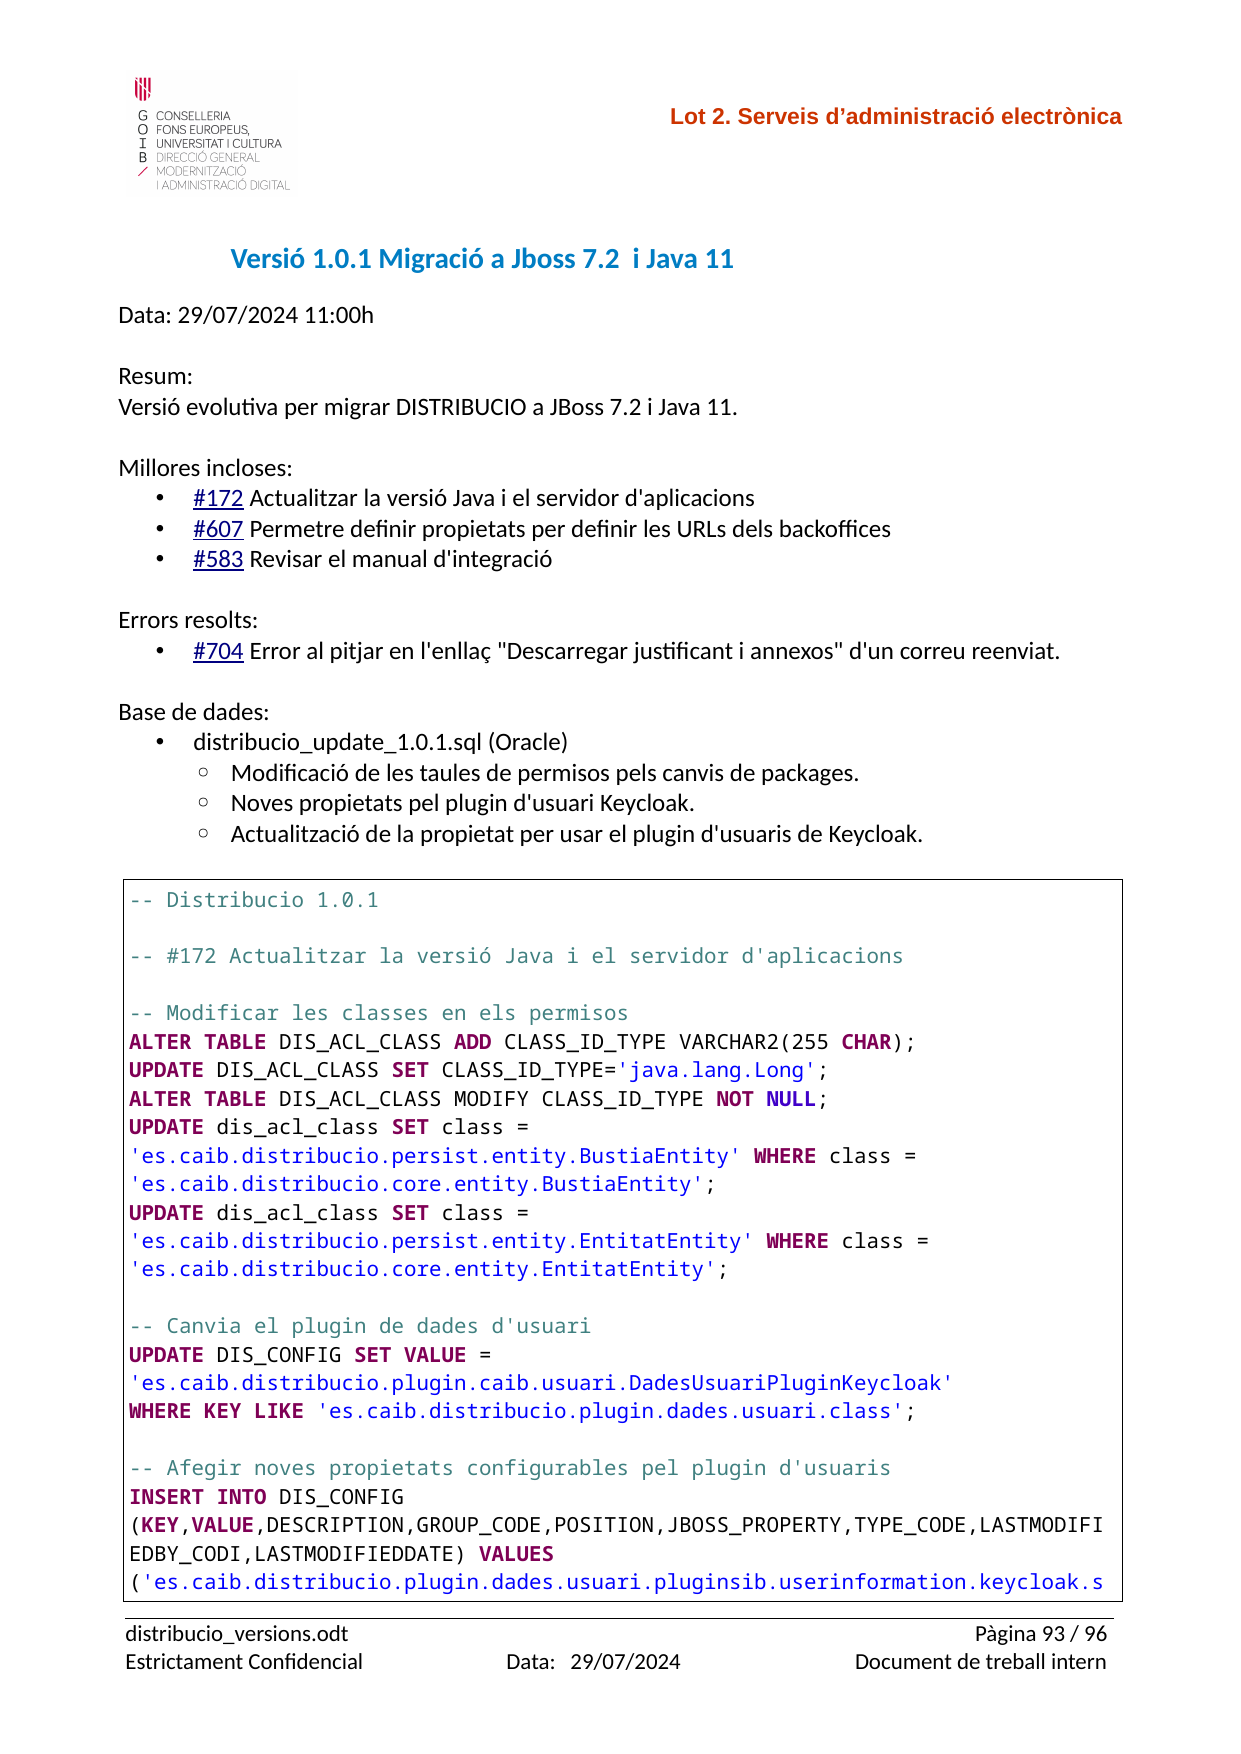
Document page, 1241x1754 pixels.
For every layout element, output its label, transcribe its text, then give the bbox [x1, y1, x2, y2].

text Millores incloses: [118, 452, 1122, 482]
list #583 Revisar el manual d'integració [156, 543, 1122, 574]
list #172 Actualitzar la versió Java i el servidor d'aplicacions [156, 482, 1122, 513]
table_header -- Distribucio 1.0.1 -- #172 Actualitzar la versió Java i el servidor d'aplicacions -- Modificar les classes en els permisos ALTER TABLE DIS_ACL_CLASS ADD CLASS_ID_TYPE VARCHAR2(255 CHAR); UPDATE DIS_ACL_CLASS SET CLASS_ID_TYPE='java.lang.Long'; ALTER TABLE DIS_ACL_CLASS MODIFY CLASS_ID_TYPE NOT NULL; UPDATE dis_acl_class SET class = 'es.caib.distribucio.persist.entity.BustiaEntity' WHERE class = 'es.caib.distribucio.core.entity.BustiaEntity'; UPDATE dis_acl_class SET class = 'es.caib.distribucio.persist.entity.EntitatEntity' WHERE class = 'es.caib.distribucio.core.entity.EntitatEntity'; -- Canvia el plugin de dades d'usuari UPDATE DIS_CONFIG SET VALUE = 'es.caib.distribucio.plugin.caib.usuari.DadesUsuariPluginKeycloak' WHERE KEY LIKE 'es.caib.distribucio.plugin.dades.usuari.class'; -- Afegir noves propietats configurables pel plugin d'usuaris INSERT INTO DIS_CONFIG (KEY,VALUE,DESCRIPTION,GROUP_CODE,POSITION,JBOSS_PROPERTY,TYPE_CODE,LASTMODIFIEDBY_CODI,LASTMODIFIEDDATE) VALUES ('es.caib.distribucio.plugin.dades.usuari.pluginsib.userinformation.keycloak.s [124, 880, 1122, 1601]
text Versió evolutiva per migrar DISTRIBUCIO a JBoss 7.2 i Java 11. [118, 391, 1122, 421]
picture [126, 70, 299, 197]
text Errors resolts: [118, 604, 1122, 635]
list distribucio_update_1.0.1.sql (Oracle) [156, 726, 1122, 757]
text Base de dades: [118, 696, 1122, 726]
list Modificació de les taules de permisos pels canvis de packages. [193, 757, 1122, 787]
text Resum: [118, 360, 1122, 391]
list #704 Error al pitjar en l'enllaç "Descarregar justificant i annexos" d'un correu reenviat. [156, 635, 1122, 665]
subtitle Versió 1.0.1 Migració a Jboss 7.2 i Java 11 [153, 240, 1122, 275]
list #607 Permetre definir propietats per definir les URLs dels backoffices [156, 513, 1122, 543]
text Data: 29/07/2024 11:00h [118, 299, 1122, 329]
list Actualització de la propietat per usar el plugin d'usuaris de Keycloak. [193, 818, 1122, 848]
list Noves propietats pel plugin d'usuari Keycloak. [193, 787, 1122, 818]
